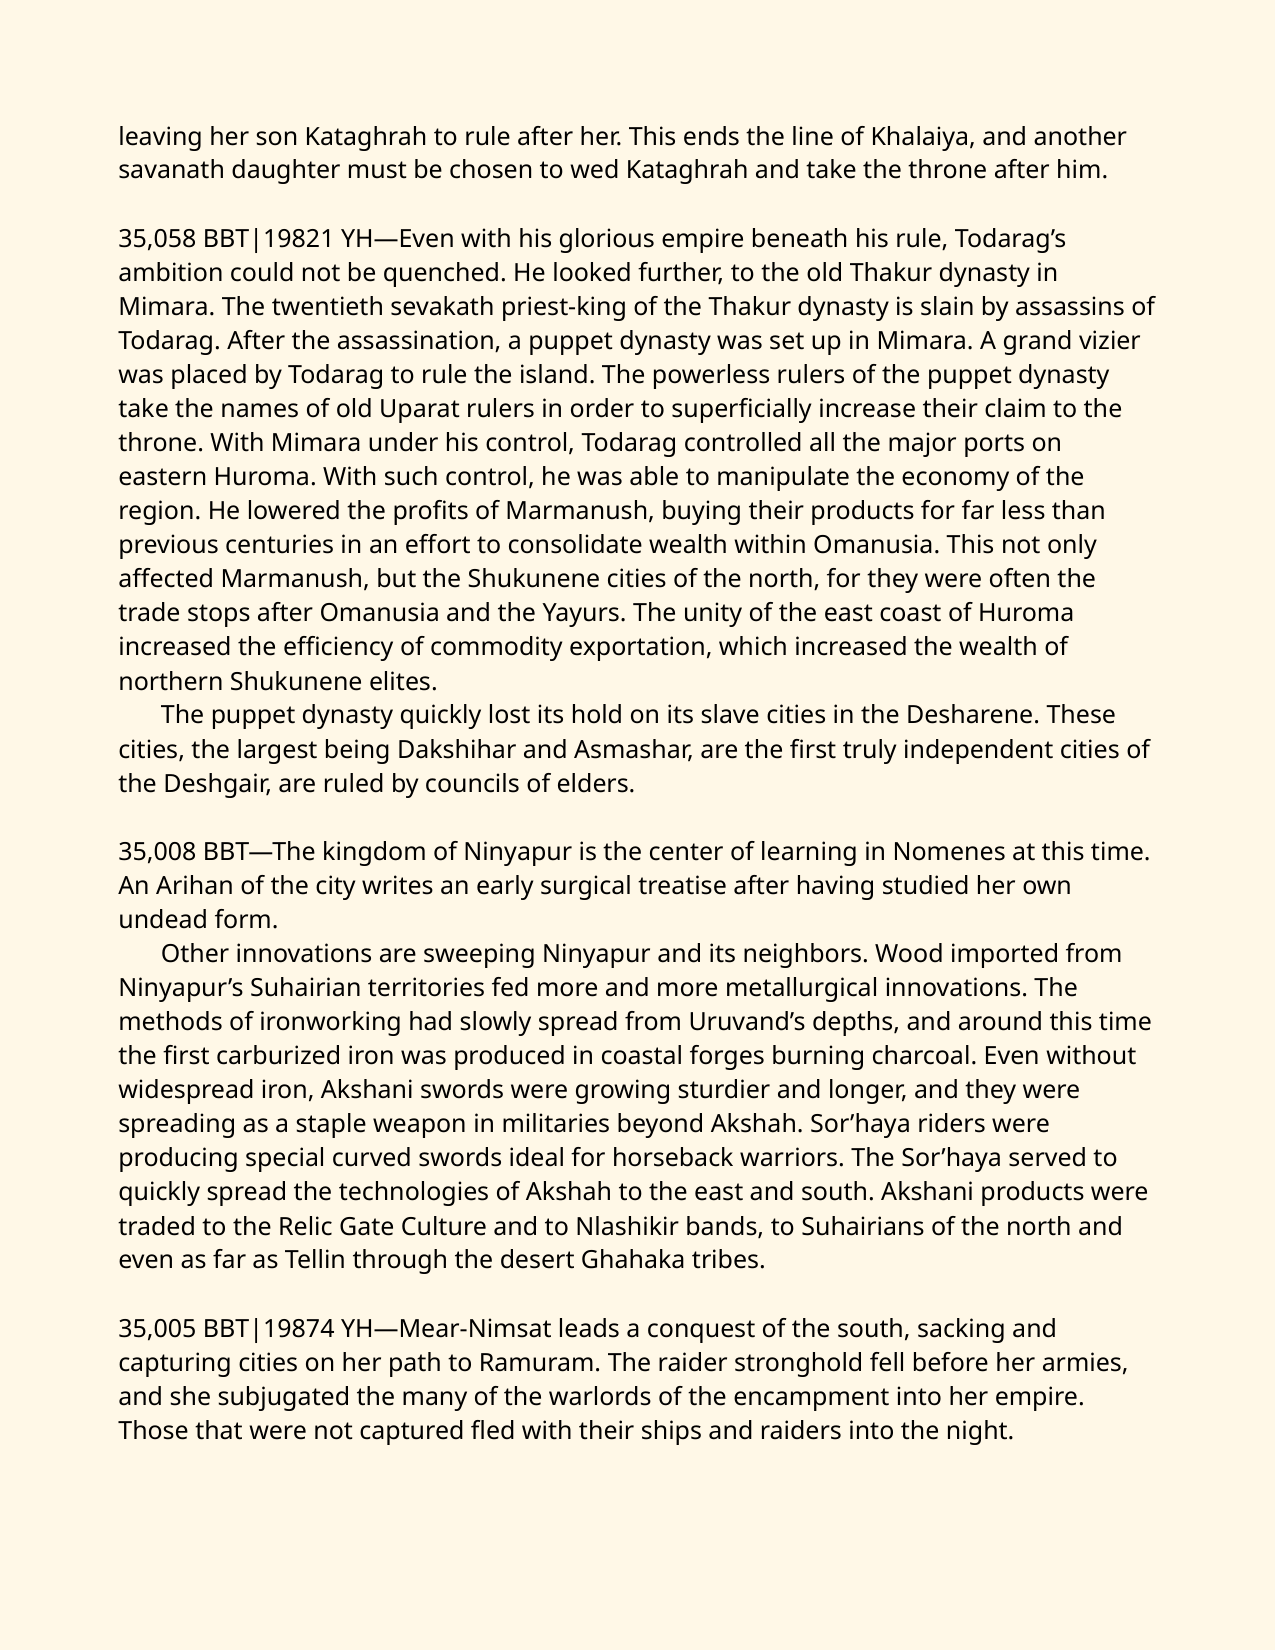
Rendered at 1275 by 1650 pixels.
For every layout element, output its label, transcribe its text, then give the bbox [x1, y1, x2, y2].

text Other innovations are sweeping Ninyapur and its neighbors. Wood imported from Ninyapur’s Suhairian territories fed more and more metallurgical innovations. The methods of ironworking had slowly spread from Uruvand’s depths, and around this time the first carburized iron was produced in coastal forges burning charcoal. Even without widespread iron, Akshani swords were growing sturdier and longer, and they were spreading as a staple weapon in militaries beyond Akshah. Sor’haya riders were producing special curved swords ideal for horseback warriors. The Sor’haya served to quickly spread the technologies of Akshah to the east and south. Akshani products were traded to the Relic Gate Culture and to Nlashikir bands, to Suhairians of the north and even as far as Tellin through the desert Ghahaka tribes. [118, 936, 1157, 1276]
text 35,008 BBT—The kingdom of Ninyapur is the center of learning in Nomenes at this time. An Arihan of the city writes an early surgical treatise after having studied her own undead form. [118, 833, 1157, 936]
text leaving her son Kataghrah to rule after her. This ends the line of Khalaiya, and another savanath daughter must be chosen to wed Kataghrah and take the throne after him. [118, 118, 1157, 186]
text The puppet dynasty quickly lost its hold on its slave cities in the Desharene. These cities, the largest being Dakshihar and Asmashar, are the first truly independent cities of the Deshgair, are ruled by councils of elders. [118, 697, 1157, 799]
text 35,058 BBT|19821 YH—Even with his glorious empire beneath his rule, Todarag’s ambition could not be quenched. He looked further, to the old Thakur dynasty in Mimara. The twentieth sevakath priest-king of the Thakur dynasty is slain by assassins of Todarag. After the assassination, a puppet dynasty was set up in Mimara. A grand vizier was placed by Todarag to rule the island. The powerless rulers of the puppet dynasty take the names of old Uparat rulers in order to superficially increase their claim to the throne. With Mimara under his control, Todarag controlled all the major ports on eastern Huroma. With such control, he was able to manipulate the economy of the region. He lowered the profits of Marmanush, buying their products for far less than previous centuries in an effort to consolidate wealth within Omanusia. This not only affected Marmanush, but the Shukunene cities of the north, for they were often the trade stops after Omanusia and the Yayurs. The unity of the east coast of Huroma increased the efficiency of commodity exportation, which increased the wealth of northern Shukunene elites. [118, 220, 1157, 697]
text 35,005 BBT|19874 YH—Mear-Nimsat leads a conquest of the south, sacking and capturing cities on her path to Ramuram. The raider stronghold fell before her armies, and she subjugated the many of the warlords of the encampment into her empire. Those that were not captured fled with their ships and raiders into the night. [118, 1310, 1157, 1447]
